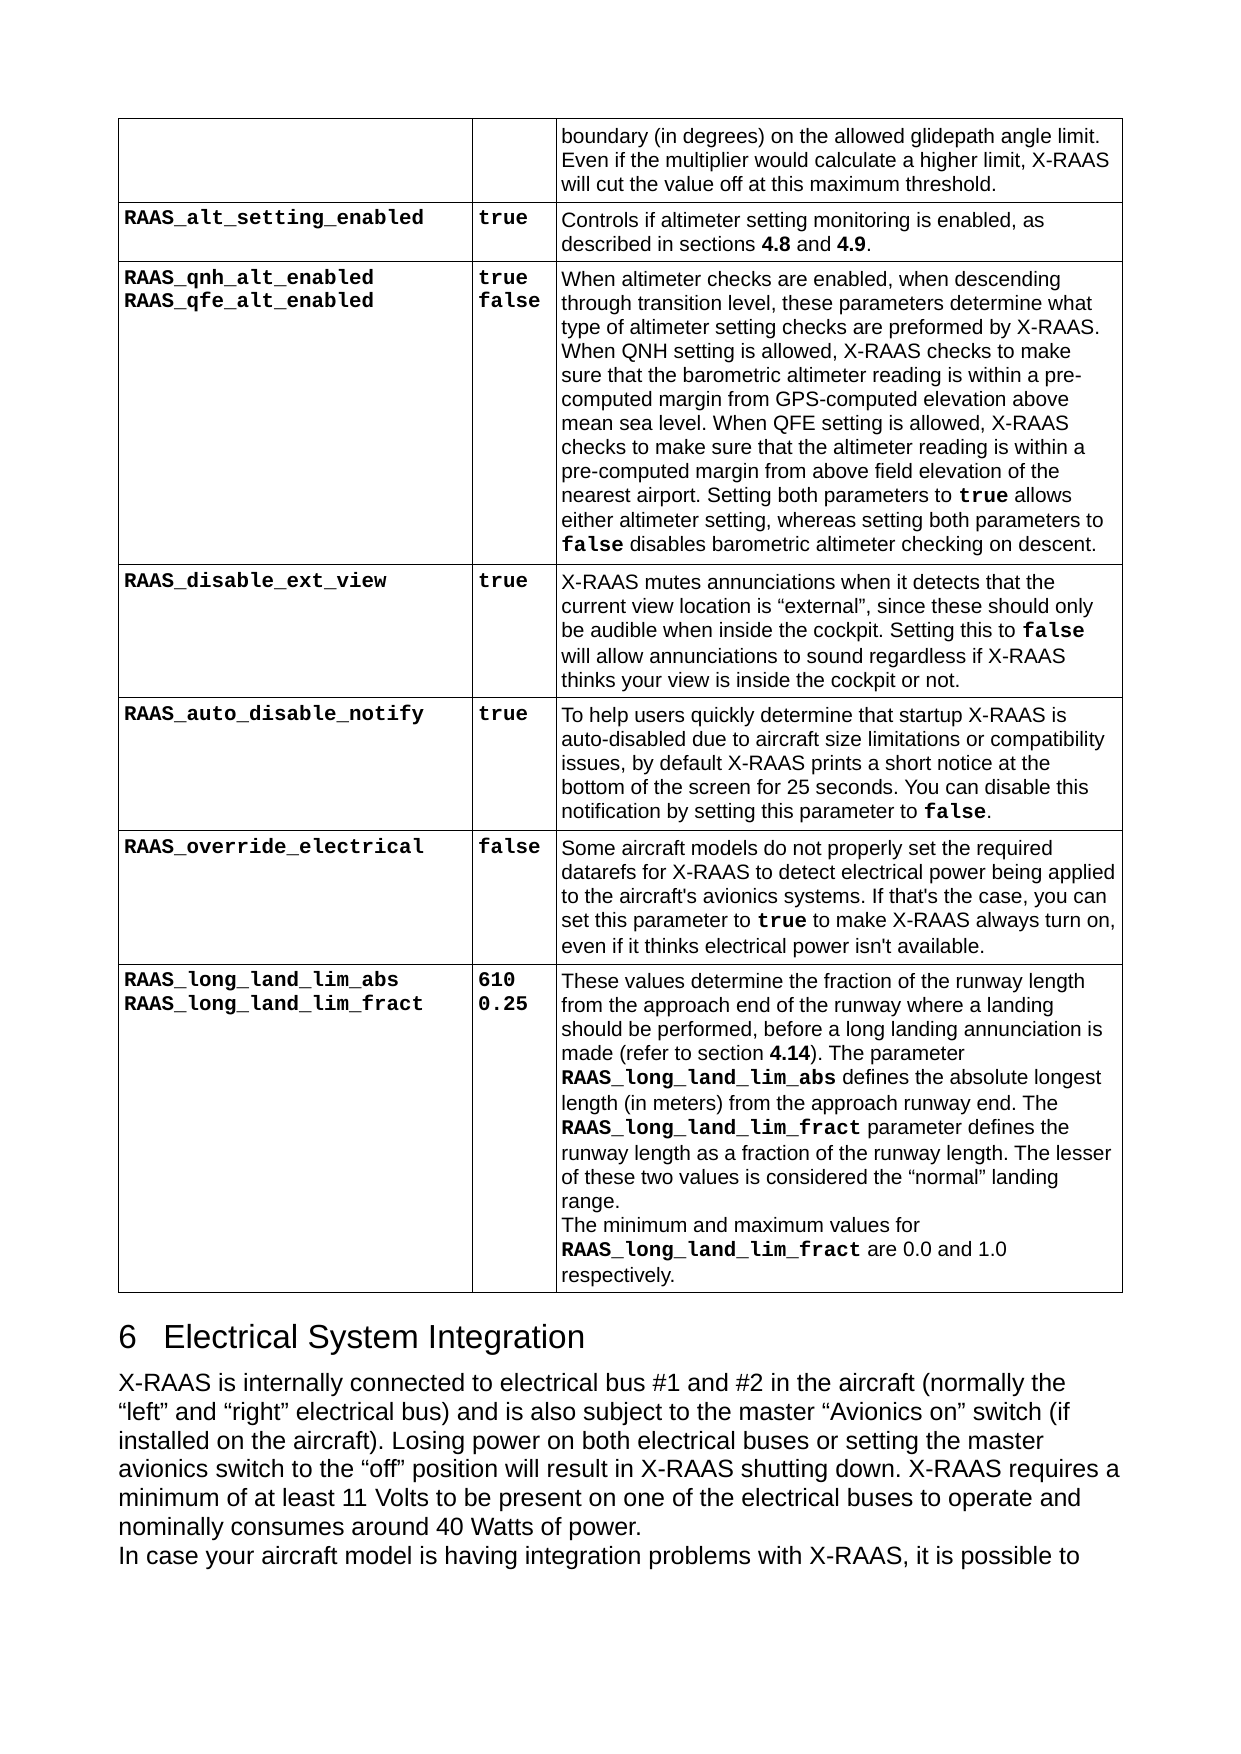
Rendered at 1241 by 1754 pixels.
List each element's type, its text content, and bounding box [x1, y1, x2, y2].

table_cell RAAS_qnh_alt_enabled RAAS_qfe_alt_enabled [119, 262, 472, 564]
table_cell When altimeter checks are enabled, when descending through transition level, these parameters determine what type of altimeter setting checks are preformed by X-RAAS. When QNH setting is allowed, X-RAAS checks to make sure that the barometric altimeter reading is within a pre-computed margin from GPS-computed elevation above mean sea level. When QFE setting is allowed, X-RAAS checks to make sure that the altimeter reading is within a pre-computed margin from above field elevation of the nearest airport. Setting both parameters to true allows either altimeter setting, whereas setting both parameters to false disables barometric altimeter checking on descent. [557, 262, 1122, 564]
table_cell RAAS_alt_setting_enabled [119, 203, 472, 261]
table_cell RAAS_disable_ext_view [119, 565, 472, 697]
text X-RAAS is internally connected to electrical bus #1 and #2 in the aircraft (normally the “left” and “right” electrical bus) and is also subject to the master “Avionics on” switch (if installed on the aircraft). Losing power on both electrical buses or setting the master avionics switch to the “off” position will result in X-RAAS shutting down. X-RAAS requires a minimum of at least 11 Volts to be present on one of the electrical buses to operate and nominally consumes around 40 Watts of power. [118, 1368, 1122, 1541]
table_cell X-RAAS mutes annunciations when it detects that the current view location is “external”, since these should only be audible when inside the cockpit. Setting this to false will allow annunciations to sound regardless if X-RAAS thinks your view is inside the cockpit or not. [557, 565, 1122, 697]
table_cell Controls if altimeter setting monitoring is enabled, as described in sections 4.8 and 4.9. [557, 203, 1122, 261]
table_cell Some aircraft models do not properly set the required datarefs for X-RAAS to detect electrical power being applied to the aircraft's avionics systems. If that's the case, you can set this parameter to true to make X-RAAS always turn on, even if it thinks electrical power isn't available. [557, 831, 1122, 963]
table_cell true [473, 565, 556, 697]
table_cell RAAS_long_land_lim_abs RAAS_long_land_lim_fract [119, 965, 472, 1292]
table_cell true [473, 698, 556, 830]
table_cell [473, 119, 556, 202]
table_cell RAAS_override_electrical [119, 831, 472, 963]
text In case your aircraft model is having integration problems with X-RAAS, it is possible to [118, 1541, 1122, 1569]
table_cell [119, 119, 472, 202]
table_cell boundary (in degrees) on the allowed glidepath angle limit. Even if the multiplier would calculate a higher limit, X-RAAS will cut the value off at this maximum threshold. [557, 119, 1122, 202]
table_cell These values determine the fraction of the runway length from the approach end of the runway where a landing should be performed, before a long landing annunciation is made (refer to section 4.14). The parameter RAAS_long_land_lim_abs defines the absolute longest length (in meters) from the approach runway end. The RAAS_long_land_lim_fract parameter defines the runway length as a fraction of the runway length. The lesser of these two values is considered the “normal” landing range. The minimum and maximum values for RAAS_long_land_lim_fract are 0.0 and 1.0 respectively. [557, 965, 1122, 1292]
table_cell RAAS_auto_disable_notify [119, 698, 472, 830]
table_cell 610 0.25 [473, 965, 556, 1292]
table_cell To help users quickly determine that startup X-RAAS is auto-disabled due to aircraft size limitations or compatibility issues, by default X-RAAS prints a short notice at the bottom of the screen for 25 seconds. You can disable this notification by setting this parameter to false. [557, 698, 1122, 830]
table_cell true [473, 203, 556, 261]
table_cell false [473, 831, 556, 963]
table_cell true false [473, 262, 556, 564]
subtitle Electrical System Integration [118, 1317, 1122, 1356]
